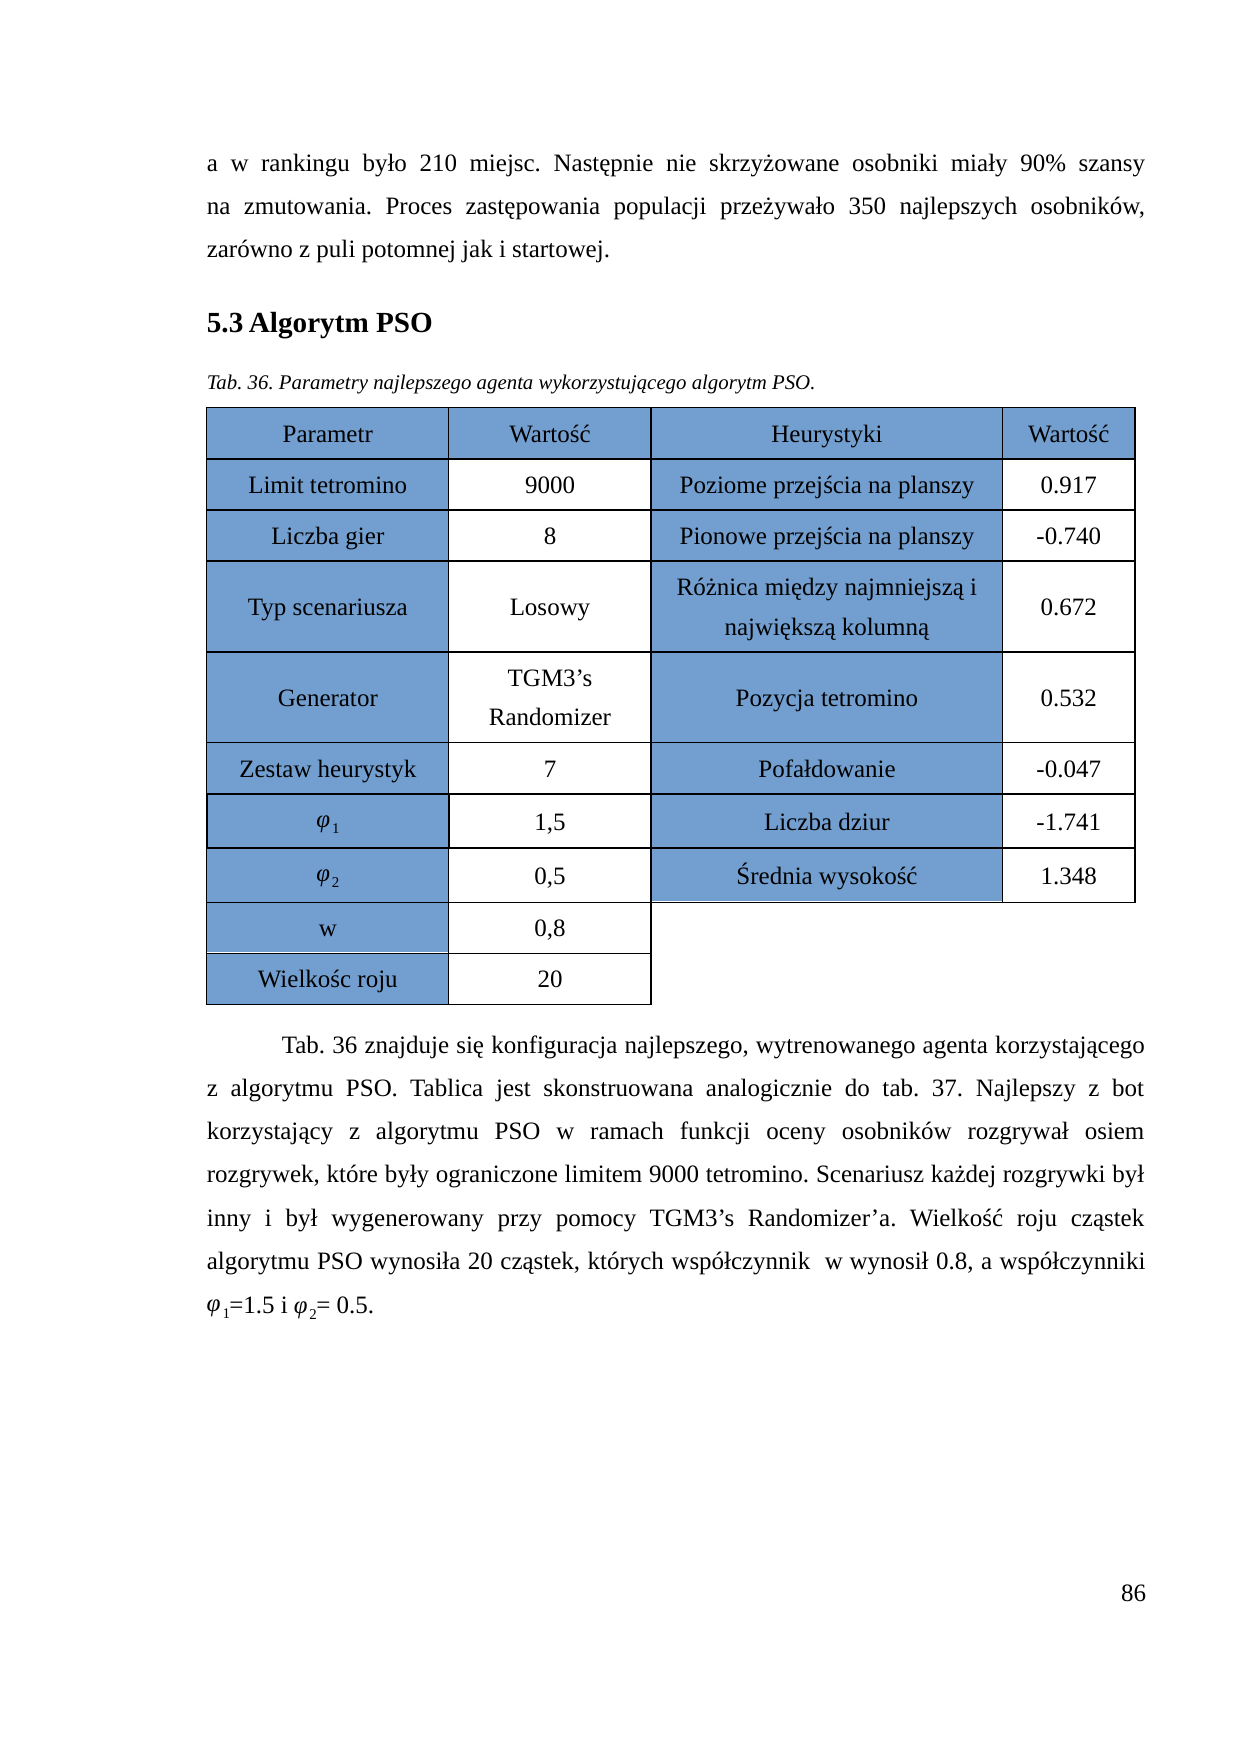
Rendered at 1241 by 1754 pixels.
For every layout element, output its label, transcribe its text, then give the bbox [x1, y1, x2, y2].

table_cell [207, 849, 448, 901]
table_cell 0,5 [449, 849, 650, 901]
table_cell 0.532 [1003, 653, 1134, 742]
table_cell 9000 [449, 460, 650, 509]
table_cell Wielkośc roju [207, 954, 448, 1004]
text Tab. 36 znajduje się konfiguracja najlepszego, wytrenowanego agenta korzystającego z algorytmu PSO. Tablica jest skonstruowana analogicznie do tab. 37. Najlepszy z bot korzystający z algorytmu PSO w ramach funkcji oceny osobników rozgrywał osiem rozgrywek, które były ograniczone limitem 9000 tetromino. Scenariusz każdej rozgrywki był inny i był wygenerowany przy pomocy TGM3’s Randomizer’a. Wielkość roju cząstek algorytmu PSO wynosiła 20 cząstek, których współczynnik w wynosił 0.8, a współczynniki =1.5 i = 0.5. [207, 1030, 1146, 1321]
text a w rankingu było 210 miejsc. Następnie nie skrzyżowane osobniki miały 90% szansy na zmutowania. Proces zastępowania populacji przeżywało 350 najlepszych osobników, zarówno z puli potomnej jak i startowej. [207, 148, 1146, 263]
table_cell Pozycja tetromino [652, 653, 1002, 742]
table_cell -1.741 [1003, 795, 1134, 847]
table_header Parametr [207, 408, 448, 458]
table_cell Różnica między najmniejszą i największą kolumną [652, 562, 1002, 651]
table_cell 0.672 [1003, 562, 1134, 651]
table_cell Generator [207, 653, 448, 742]
table_cell [652, 903, 1135, 1004]
text Tab. 36. Parametry najlepszego agenta wykorzystującego algorytm PSO. [207, 370, 1146, 394]
table_header Heurystyki [652, 408, 1002, 458]
table_cell w [207, 903, 448, 952]
table_cell [208, 795, 448, 847]
table_cell Poziome przejścia na planszy [652, 460, 1002, 509]
table_cell Średnia wysokość [652, 849, 1002, 901]
table_cell Typ scenariusza [207, 562, 448, 651]
table_cell Zestaw heurystyk [207, 743, 448, 793]
table_cell -0.047 [1003, 743, 1134, 793]
table_cell Liczba gier [207, 511, 448, 560]
table_cell 0.917 [1003, 460, 1134, 509]
table_cell 1.348 [1003, 849, 1134, 901]
table_cell 8 [449, 511, 650, 560]
table_cell Pofałdowanie [652, 743, 1002, 793]
subtitle 5.3 Algorytm PSO [207, 305, 1146, 338]
table_cell 7 [449, 743, 650, 793]
table_header Wartość [1003, 408, 1134, 458]
table_cell 1,5 [450, 795, 650, 847]
table_cell 0,8 [449, 903, 650, 952]
table_cell TGM3’s Randomizer [449, 653, 650, 742]
table_cell -0.740 [1003, 511, 1134, 560]
table_cell Limit tetromino [207, 460, 448, 509]
table_cell Losowy [449, 562, 650, 651]
table_cell Pionowe przejścia na planszy [652, 511, 1002, 560]
table_cell 20 [449, 954, 650, 1004]
table_header Wartość [449, 408, 650, 458]
table_cell Liczba dziur [652, 795, 1002, 847]
